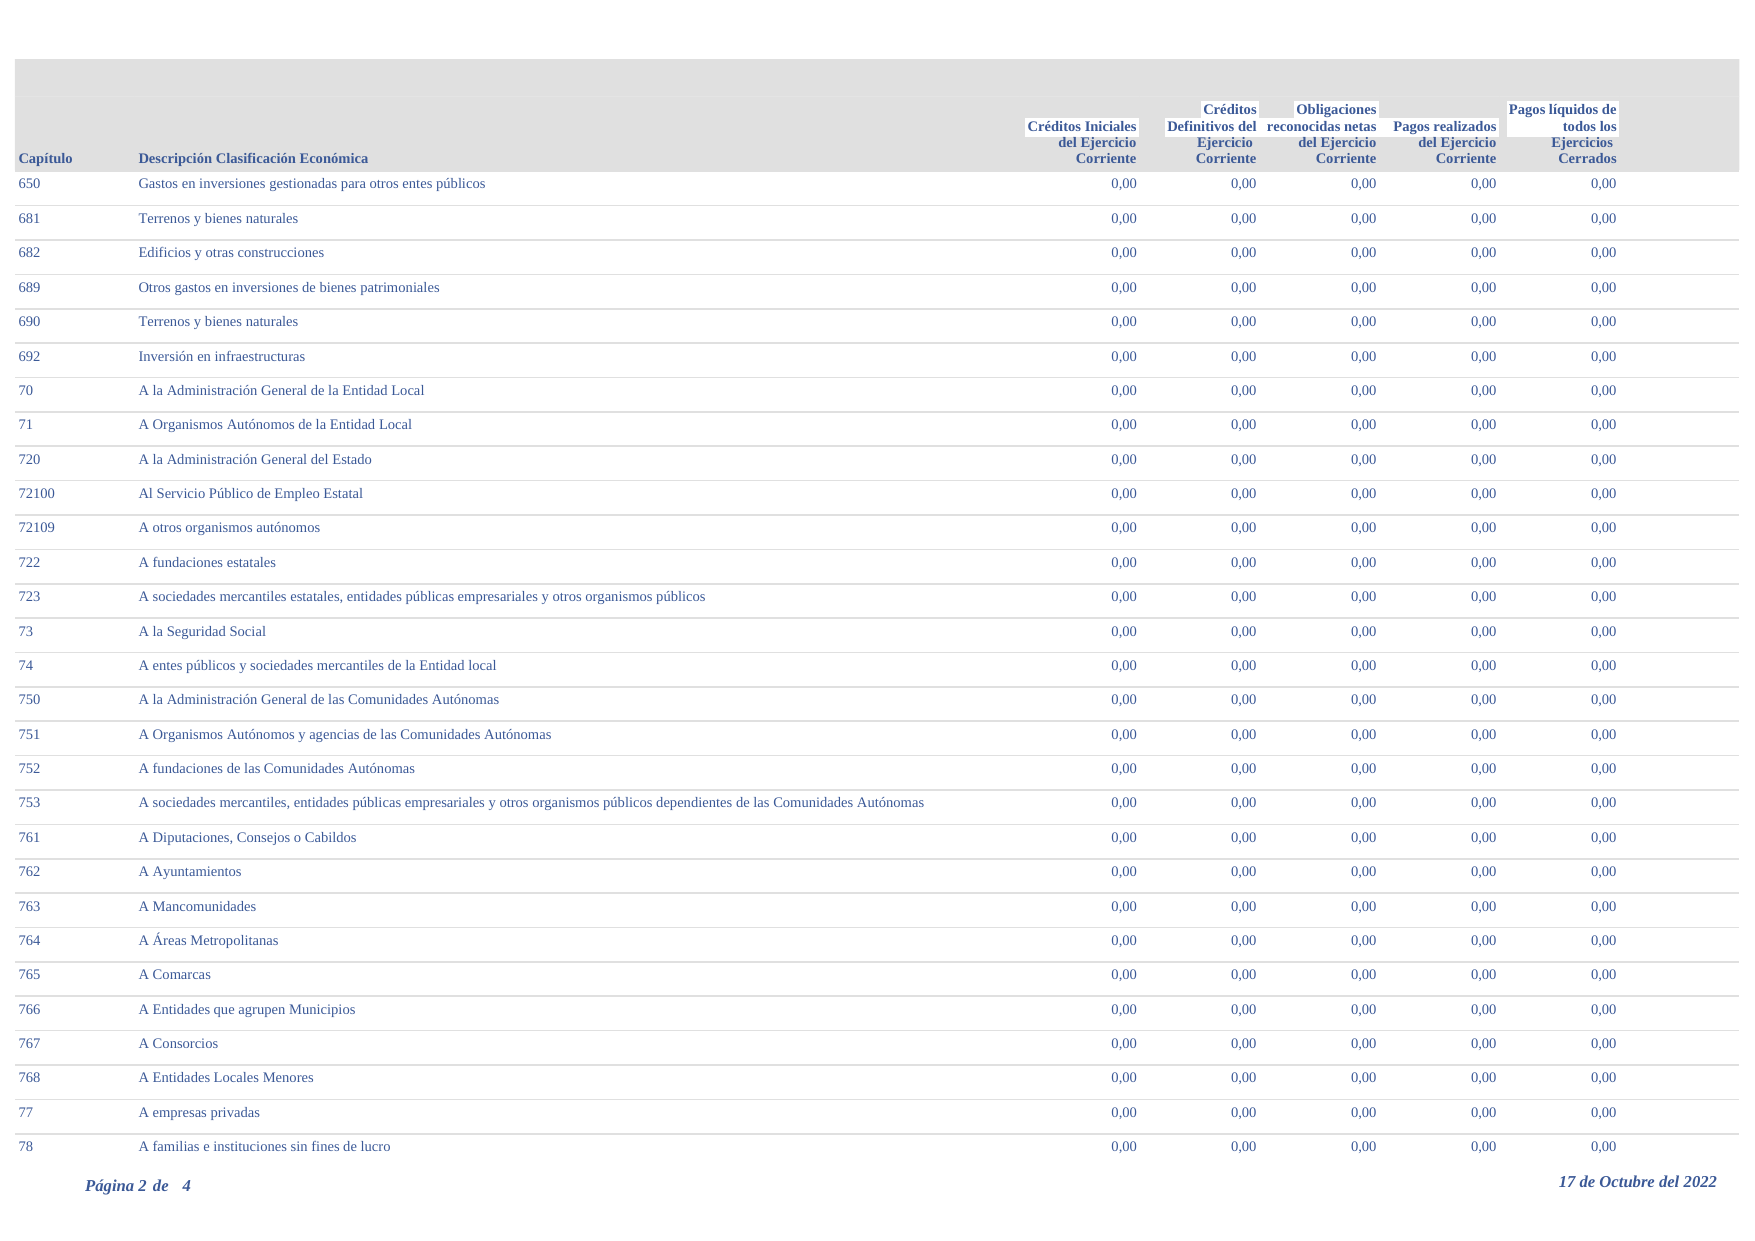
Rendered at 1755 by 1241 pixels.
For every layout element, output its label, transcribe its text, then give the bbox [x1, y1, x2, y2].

table_cell 753 [15, 791, 105, 823]
table_cell 650 [15, 172, 105, 205]
table_cell 0,00 [1166, 585, 1277, 617]
table_cell 0,00 [1397, 516, 1524, 548]
table_cell A Áreas Metropolitanas [105, 928, 991, 961]
table_cell 0,00 [1277, 1031, 1397, 1064]
table_cell 0,00 [1397, 447, 1524, 480]
table_cell 0,00 [1166, 1100, 1277, 1133]
table_cell A Consorcios [105, 1031, 991, 1064]
table_cell 722 [15, 550, 105, 583]
table_cell 0,00 [991, 481, 1166, 514]
table_cell 0,00 [1166, 1135, 1277, 1163]
table_cell 0,00 [991, 1066, 1166, 1098]
table_cell 0,00 [1166, 550, 1277, 583]
table_cell 72109 [15, 516, 105, 548]
table_cell Otros gastos en inversiones de bienes patrimoniales [105, 275, 991, 308]
table_cell 0,00 [1277, 688, 1397, 720]
table_cell 0,00 [991, 791, 1166, 823]
table_cell 0,00 [991, 1031, 1166, 1064]
table_cell 70 [15, 378, 105, 411]
table_cell 0,00 [1397, 928, 1524, 961]
table_cell 764 [15, 928, 105, 961]
table_cell 0,00 [1397, 206, 1524, 239]
table_cell 0,00 [991, 550, 1166, 583]
table_cell 0,00 [991, 963, 1166, 995]
table_cell 0,00 [1397, 1135, 1524, 1163]
table_cell 0,00 [991, 516, 1166, 548]
table_cell 0,00 [1524, 963, 1739, 995]
table_cell A Entidades Locales Menores [105, 1066, 991, 1098]
table_cell 0,00 [991, 172, 1166, 205]
table_cell 768 [15, 1066, 105, 1098]
table_cell 0,00 [1166, 756, 1277, 789]
table_cell 0,00 [991, 275, 1166, 308]
table_cell A fundaciones de las Comunidades Autónomas [105, 756, 991, 789]
table_cell 681 [15, 206, 105, 239]
table_cell A la Administración General de la Entidad Local [105, 378, 991, 411]
table_cell 0,00 [1524, 1100, 1739, 1133]
table_cell 0,00 [1277, 447, 1397, 480]
table_cell 0,00 [1397, 1031, 1524, 1064]
table_cell 0,00 [1397, 963, 1524, 995]
table_cell 71 [15, 413, 105, 445]
table_cell 752 [15, 756, 105, 789]
table_cell 0,00 [1397, 585, 1524, 617]
table_cell 0,00 [991, 653, 1166, 686]
table_cell 0,00 [1524, 585, 1739, 617]
table_cell 692 [15, 344, 105, 377]
table_cell 0,00 [1277, 516, 1397, 548]
table_cell A Comarcas [105, 963, 991, 995]
table_cell 0,00 [1166, 275, 1277, 308]
table_cell 0,00 [1524, 275, 1739, 308]
table_cell 0,00 [1277, 378, 1397, 411]
table_cell 0,00 [1166, 619, 1277, 652]
table_cell A la Administración General del Estado [105, 447, 991, 480]
table_cell 0,00 [991, 722, 1166, 755]
table_cell 0,00 [1524, 241, 1739, 273]
table_cell 0,00 [1166, 860, 1277, 892]
table_cell 723 [15, 585, 105, 617]
table_cell 0,00 [1166, 172, 1277, 205]
table_cell 0,00 [1277, 722, 1397, 755]
table_cell 0,00 [1277, 619, 1397, 652]
table_cell 0,00 [1524, 516, 1739, 548]
table_cell 0,00 [1166, 1031, 1277, 1064]
table_cell 762 [15, 860, 105, 892]
table_cell 0,00 [1166, 825, 1277, 858]
table_cell 0,00 [1397, 894, 1524, 927]
table_cell 0,00 [1524, 1031, 1739, 1064]
table_cell 0,00 [1166, 344, 1277, 377]
table_cell 78 [15, 1135, 105, 1163]
table_cell 0,00 [1397, 172, 1524, 205]
table_cell A otros organismos autónomos [105, 516, 991, 548]
table_cell A Organismos Autónomos de la Entidad Local [105, 413, 991, 445]
table_cell 0,00 [991, 447, 1166, 480]
table_cell A fundaciones estatales [105, 550, 991, 583]
table_cell 0,00 [1277, 791, 1397, 823]
table_cell 0,00 [1397, 344, 1524, 377]
table_cell 0,00 [1397, 241, 1524, 273]
table_cell 0,00 [1397, 550, 1524, 583]
table_cell 0,00 [991, 344, 1166, 377]
table_cell 0,00 [1277, 172, 1397, 205]
table_cell 0,00 [1397, 997, 1524, 1030]
table_cell A familias e instituciones sin fines de lucro [105, 1135, 991, 1163]
table_cell 0,00 [1397, 310, 1524, 342]
table_cell 0,00 [1277, 963, 1397, 995]
table_cell 0,00 [1397, 688, 1524, 720]
table_cell A Organismos Autónomos y agencias de las Comunidades Autónomas [105, 722, 991, 755]
table_cell 0,00 [1166, 653, 1277, 686]
table_cell 0,00 [1166, 688, 1277, 720]
table_cell 0,00 [1166, 241, 1277, 273]
table_cell 765 [15, 963, 105, 995]
table_cell A empresas privadas [105, 1100, 991, 1133]
table_cell 0,00 [991, 241, 1166, 273]
table_cell 0,00 [991, 1135, 1166, 1163]
table_cell 0,00 [1277, 275, 1397, 308]
table_cell 0,00 [1524, 447, 1739, 480]
table_cell 0,00 [1277, 825, 1397, 858]
table_cell 0,00 [1277, 241, 1397, 273]
table_cell A Diputaciones, Consejos o Cabildos [105, 825, 991, 858]
table_cell 0,00 [1166, 413, 1277, 445]
table_cell 761 [15, 825, 105, 858]
table_cell 0,00 [991, 928, 1166, 961]
table_cell 0,00 [1166, 997, 1277, 1030]
table_cell Terrenos y bienes naturales [105, 310, 991, 342]
table_cell 0,00 [1166, 481, 1277, 514]
table_cell 0,00 [1277, 413, 1397, 445]
table_cell 0,00 [1397, 275, 1524, 308]
table_cell Gastos en inversiones gestionadas para otros entes públicos [105, 172, 991, 205]
table_cell 750 [15, 688, 105, 720]
table_cell 0,00 [1277, 1135, 1397, 1163]
table_cell A Mancomunidades [105, 894, 991, 927]
table_cell A la Seguridad Social [105, 619, 991, 652]
table_cell Terrenos y bienes naturales [105, 206, 991, 239]
table_cell 0,00 [1277, 585, 1397, 617]
table_cell 0,00 [991, 894, 1166, 927]
table_cell 0,00 [1524, 928, 1739, 961]
table_cell 0,00 [1277, 997, 1397, 1030]
table_cell 690 [15, 310, 105, 342]
table_cell 0,00 [1166, 310, 1277, 342]
table_cell 0,00 [1277, 928, 1397, 961]
table_cell 0,00 [1524, 688, 1739, 720]
table_cell 0,00 [1524, 653, 1739, 686]
table_cell 0,00 [1524, 550, 1739, 583]
table_cell 0,00 [1524, 997, 1739, 1030]
table_cell 0,00 [1524, 378, 1739, 411]
table_cell A sociedades mercantiles estatales, entidades públicas empresariales y otros organismos públicos [105, 585, 991, 617]
table_cell 0,00 [1524, 310, 1739, 342]
table_cell 0,00 [1524, 413, 1739, 445]
table_cell A Ayuntamientos [105, 860, 991, 892]
table_cell 0,00 [1524, 206, 1739, 239]
table_cell 0,00 [1166, 894, 1277, 927]
table_cell 0,00 [991, 756, 1166, 789]
table_cell 0,00 [1397, 756, 1524, 789]
table_cell 0,00 [1166, 378, 1277, 411]
table_cell 0,00 [991, 206, 1166, 239]
table_cell 0,00 [1524, 481, 1739, 514]
table_cell 0,00 [1524, 619, 1739, 652]
table_cell 0,00 [1397, 825, 1524, 858]
table_cell 0,00 [991, 413, 1166, 445]
table_cell 0,00 [1524, 722, 1739, 755]
table_cell Inversión en infraestructuras [105, 344, 991, 377]
table_cell 0,00 [1397, 860, 1524, 892]
table_cell 751 [15, 722, 105, 755]
table_cell 0,00 [1524, 344, 1739, 377]
table_cell A sociedades mercantiles, entidades públicas empresariales y otros organismos públicos dependientes de las Comunidades Autónomas [105, 791, 991, 823]
table_cell 73 [15, 619, 105, 652]
table_cell 0,00 [1166, 722, 1277, 755]
table_cell 0,00 [1166, 928, 1277, 961]
table_cell 689 [15, 275, 105, 308]
table_cell 0,00 [1277, 481, 1397, 514]
table_cell Edificios y otras construcciones [105, 241, 991, 273]
table_cell 0,00 [1524, 756, 1739, 789]
table_cell 0,00 [1397, 1066, 1524, 1098]
table_cell Al Servicio Público de Empleo Estatal [105, 481, 991, 514]
table_cell 0,00 [1524, 791, 1739, 823]
table_cell 0,00 [991, 378, 1166, 411]
table_cell 767 [15, 1031, 105, 1064]
table_cell 0,00 [1397, 378, 1524, 411]
table_cell 0,00 [1166, 963, 1277, 995]
table_cell 0,00 [1397, 413, 1524, 445]
table_cell 0,00 [1524, 894, 1739, 927]
table_cell 74 [15, 653, 105, 686]
table_cell 0,00 [1524, 172, 1739, 205]
table_cell 0,00 [1166, 206, 1277, 239]
table_cell 0,00 [1397, 481, 1524, 514]
table_cell 0,00 [1524, 825, 1739, 858]
table_cell 0,00 [991, 619, 1166, 652]
table_cell 0,00 [1277, 894, 1397, 927]
table_cell 0,00 [1166, 1066, 1277, 1098]
table_cell 0,00 [1397, 653, 1524, 686]
table_cell 0,00 [1524, 1066, 1739, 1098]
table_cell 0,00 [1277, 653, 1397, 686]
table_cell 0,00 [1166, 791, 1277, 823]
table_cell 0,00 [1524, 860, 1739, 892]
table_cell 0,00 [1277, 1066, 1397, 1098]
table_cell A Entidades que agrupen Municipios [105, 997, 991, 1030]
table_cell 0,00 [1277, 310, 1397, 342]
table_cell 0,00 [1166, 516, 1277, 548]
table_cell 763 [15, 894, 105, 927]
table_cell 0,00 [1397, 619, 1524, 652]
table_cell 0,00 [991, 688, 1166, 720]
table_cell 682 [15, 241, 105, 273]
table_cell 0,00 [991, 825, 1166, 858]
table_cell 0,00 [1277, 344, 1397, 377]
table_cell 766 [15, 997, 105, 1030]
table_cell 0,00 [1277, 860, 1397, 892]
table_cell A entes públicos y sociedades mercantiles de la Entidad local [105, 653, 991, 686]
table_cell A la Administración General de las Comunidades Autónomas [105, 688, 991, 720]
table_cell 0,00 [1277, 206, 1397, 239]
table_cell 0,00 [1524, 1135, 1739, 1163]
table_cell 0,00 [991, 1100, 1166, 1133]
table_cell 0,00 [1166, 447, 1277, 480]
table_cell 720 [15, 447, 105, 480]
table_cell 0,00 [1277, 756, 1397, 789]
table_cell 0,00 [1277, 550, 1397, 583]
table_cell 72100 [15, 481, 105, 514]
table_cell 0,00 [1277, 1100, 1397, 1133]
table_cell 0,00 [1397, 722, 1524, 755]
table_cell 0,00 [991, 860, 1166, 892]
table_cell 77 [15, 1100, 105, 1133]
table_cell 0,00 [991, 585, 1166, 617]
table_cell 0,00 [991, 310, 1166, 342]
table_cell 0,00 [1397, 1100, 1524, 1133]
table_cell 0,00 [1397, 791, 1524, 823]
table_cell 0,00 [991, 997, 1166, 1030]
